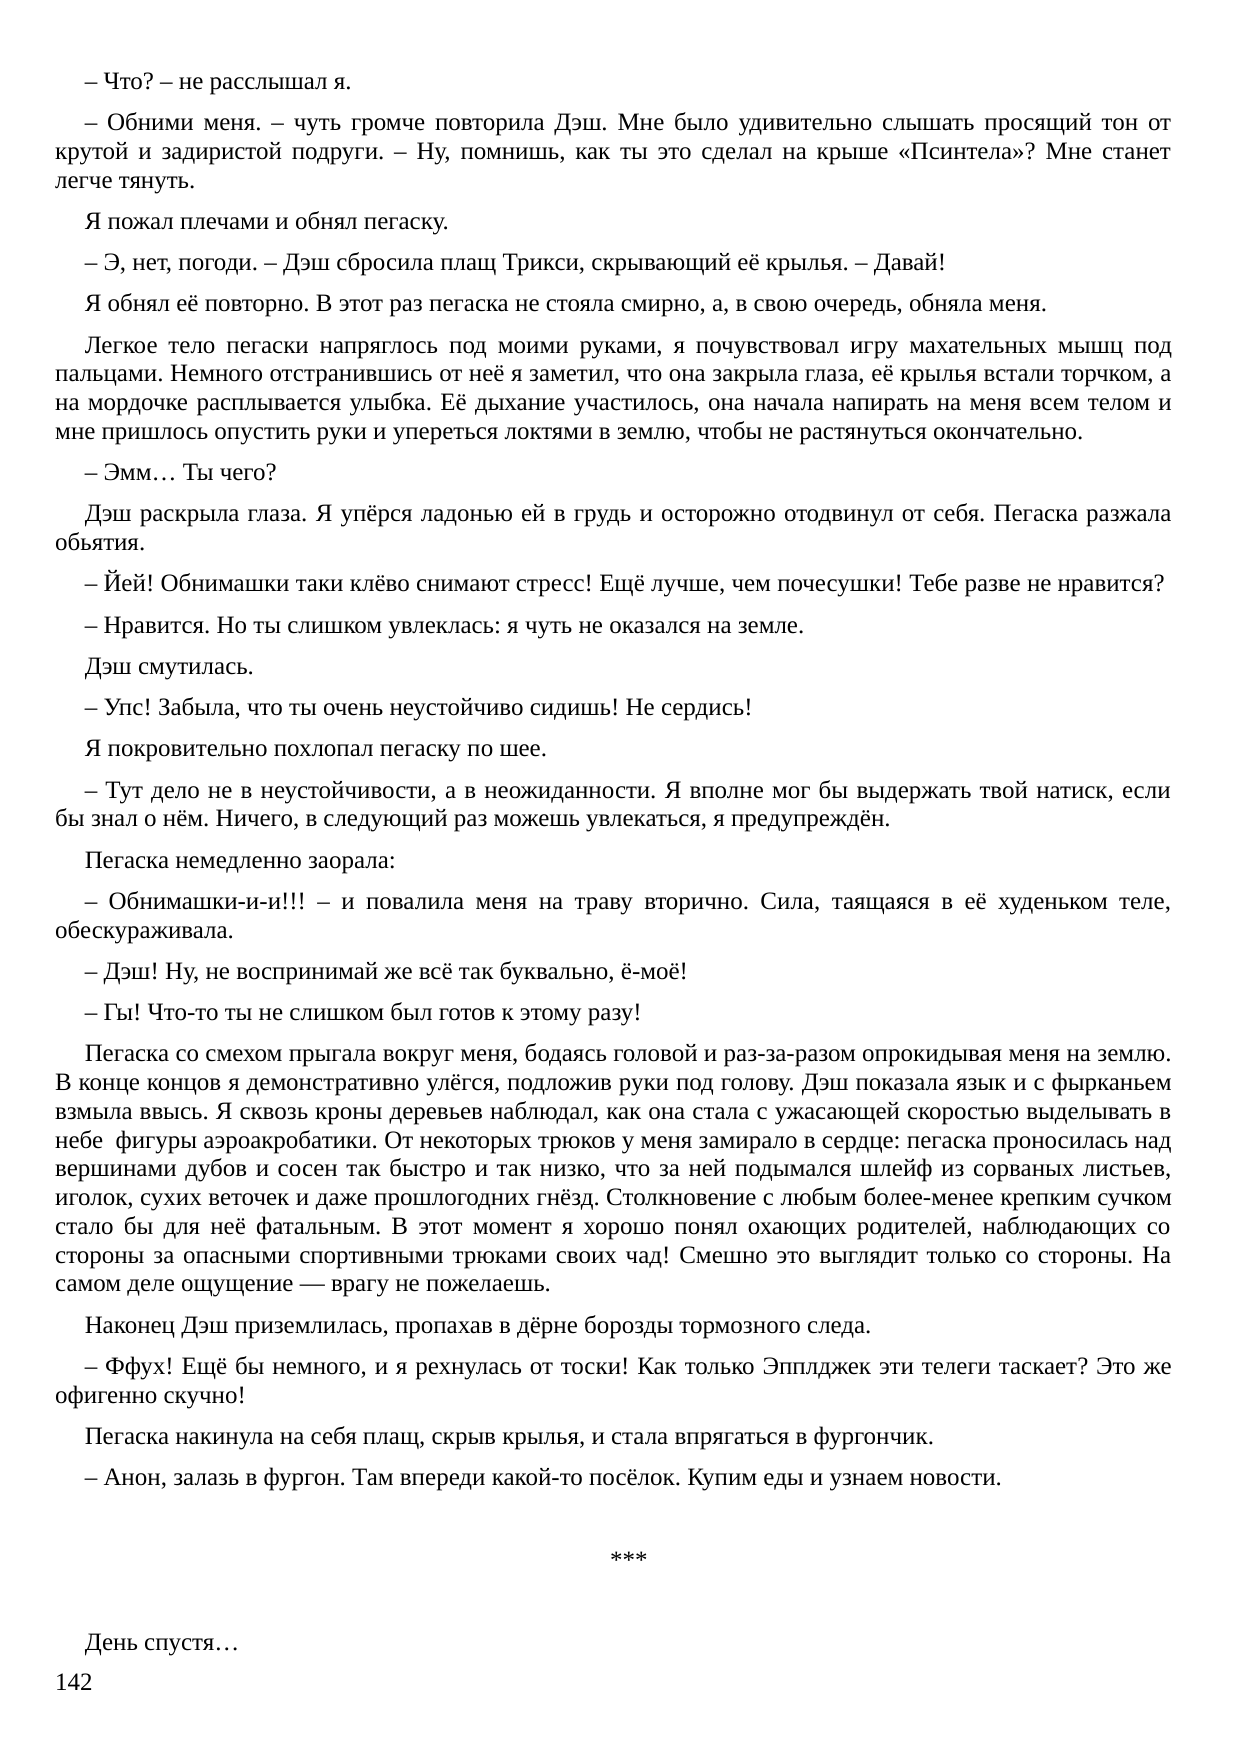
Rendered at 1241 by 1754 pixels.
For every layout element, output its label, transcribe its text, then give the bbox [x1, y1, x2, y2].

text Я пожал плечами и обнял пегаску. [55, 206, 1173, 235]
text – Гы! Что-то ты не слишком был готов к этому разу! [55, 997, 1173, 1026]
text – Обними меня. – чуть громче повторила Дэш. Мне было удивительно слышать просящий тон от крутой и задиристой подруги. – Ну, помнишь, как ты это сделал на крыше «Псинтела»? Мне станет легче тянуть. [55, 107, 1173, 193]
text Я обнял её повторно. В этот раз пегаска не стояла смирно, а, в свою очередь, обняла меня. [55, 288, 1173, 317]
text – Нравится. Но ты слишком увлеклась: я чуть не оказался на земле. [55, 610, 1173, 638]
text – Ффух! Ещё бы немного, и я рехнулась от тоски! Как только Эпплджек эти телеги таскает? Это же офигенно скучно! [55, 1351, 1173, 1408]
text – Анон, залазь в фургон. Там впереди какой-то посёлок. Купим еды и узнаем новости. [55, 1462, 1173, 1491]
text Пегаска немедленно заорала: [55, 845, 1173, 873]
text День спустя… [55, 1627, 1173, 1656]
text – Тут дело не в неустойчивости, а в неожиданности. Я вполне мог бы выдержать твой натиск, если бы знал о нём. Ничего, в следующий раз можешь увлекаться, я предупреждён. [55, 775, 1173, 832]
text Легкое тело пегаски напряглось под моими руками, я почувствовал игру махательных мышц под пальцами. Немного отстранившись от неё я заметил, что она закрыла глаза, её крылья встали торчком, а на мордочке расплывается улыбка. Её дыхание участилось, она начала напирать на меня всем телом и мне пришлось опустить руки и упереться локтями в землю, чтобы не растянуться окончательно. [55, 330, 1173, 445]
text Дэш смутилась. [55, 651, 1173, 680]
text – Йей! Обнимашки таки клёво снимают стресс! Ещё лучше, чем почесушки! Тебе разве не нравится? [55, 568, 1173, 597]
text Пегаска накинула на себя плащ, скрыв крылья, и стала впрягаться в фургончик. [55, 1421, 1173, 1450]
text – Что? – не расслышал я. [55, 66, 1173, 95]
text Пегаска со смехом прыгала вокруг меня, бодаясь головой и раз-за-разом опрокидывая меня на землю. В конце концов я демонстративно улёгся, подложив руки под голову. Дэш показала язык и с фырканьем взмыла ввысь. Я сквозь кроны деревьев наблюдал, как она стала с ужасающей скоростью выделывать в небе фигуры аэроакробатики. От некоторых трюков у меня замирало в сердце: пегаска проносилась над вершинами дубов и сосен так быстро и так низко, что за ней подымался шлейф из сорваных листьев, иголок, сухих веточек и даже прошлогодних гнёзд. Столкновение с любым более-менее крепким сучком стало бы для неё фатальным. В этот момент я хорошо понял охающих родителей, наблюдающих со стороны за опасными спортивными трюками своих чад! Смешно это выглядит только со стороны. На самом деле ощущение — врагу не пожелаешь. [55, 1038, 1173, 1297]
text – Дэш! Ну, не воспринимай же всё так буквально, ё-моё! [55, 956, 1173, 985]
text Я покровительно похлопал пегаску по шее. [55, 733, 1173, 762]
text – Обнимашки-и-и!!! – и повалила меня на траву вторично. Сила, таящаяся в её худеньком теле, обескураживала. [55, 886, 1173, 943]
text – Эмм… Ты чего? [55, 457, 1173, 486]
text Наконец Дэш приземлилась, пропахав в дёрне борозды тормозного следа. [55, 1310, 1173, 1338]
text Дэш раскрыла глаза. Я упёрся ладонью ей в грудь и осторожно отодвинул от себя. Пегаска разжала обьятия. [55, 498, 1173, 556]
text – Упс! Забыла, что ты очень неустойчиво сидишь! Не сердись! [55, 692, 1173, 721]
text *** [55, 1545, 1173, 1573]
text – Э, нет, погоди. – Дэш сбросила плащ Трикси, скрывающий её крылья. – Давай! [55, 247, 1173, 276]
